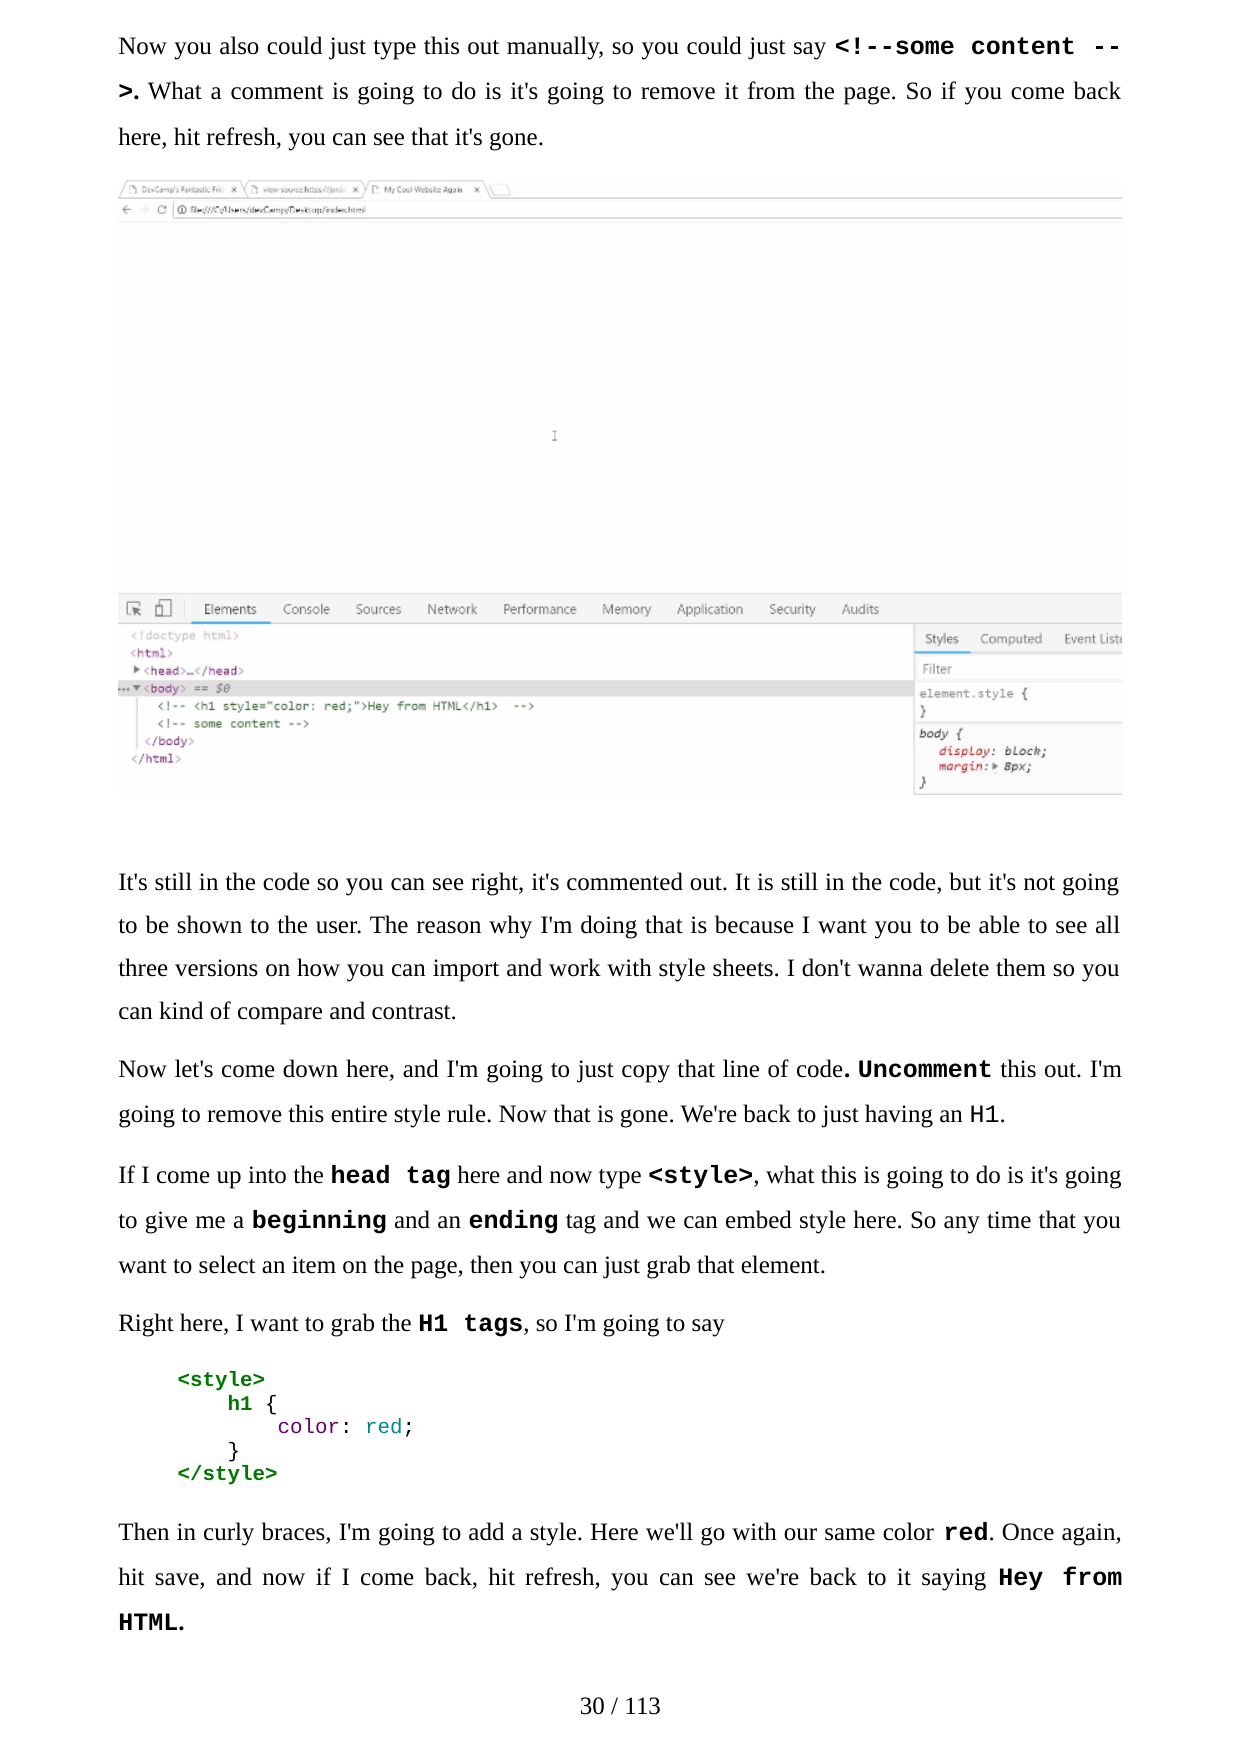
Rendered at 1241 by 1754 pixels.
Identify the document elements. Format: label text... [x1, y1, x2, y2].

text </style> [177, 1463, 1122, 1487]
text If I come up into the head tag here and now type <style>, what this is going to do is it's going to give me a beginning and an ending tag and we can embed style here. So any time that you want to select an item on the page, then you can just grab that element. [118, 1160, 1122, 1279]
text h1 { [177, 1392, 1122, 1416]
text color: red; [177, 1416, 1122, 1440]
text Now you also could just type this out manually, so you could just say <!--some content -->. What a comment is going to do is it's going to remove it from the page. So if you come back here, hit refresh, you can see that it's gone. [118, 31, 1122, 150]
text Now let's come down here, and I'm going to just copy that line of code. Uncomment this out. I'm going to remove this entire style rule. Now that is gone. We're back to just having an H1. [118, 1054, 1122, 1130]
text } [177, 1440, 1122, 1463]
text It's still in the code so you can see right, it's commented out. It is still in the code, but it's not going to be shown to the user. The reason why I'm doing that is because I want you to be able to see all three versions on how you can import and work with style sheets. I don't wanna delete them so you can kind of compare and contrast. [118, 867, 1122, 1025]
picture [118, 179, 1123, 795]
text <style> [177, 1369, 1122, 1392]
text Then in curly braces, I'm going to add a style. Here we'll go with our same color red. Once again, hit save, and now if I come back, hit refresh, you can see we're back to it saying Hey from HTML. [118, 1517, 1122, 1638]
text Right here, I want to grab the H1 tags, so I'm going to say [118, 1308, 1122, 1339]
